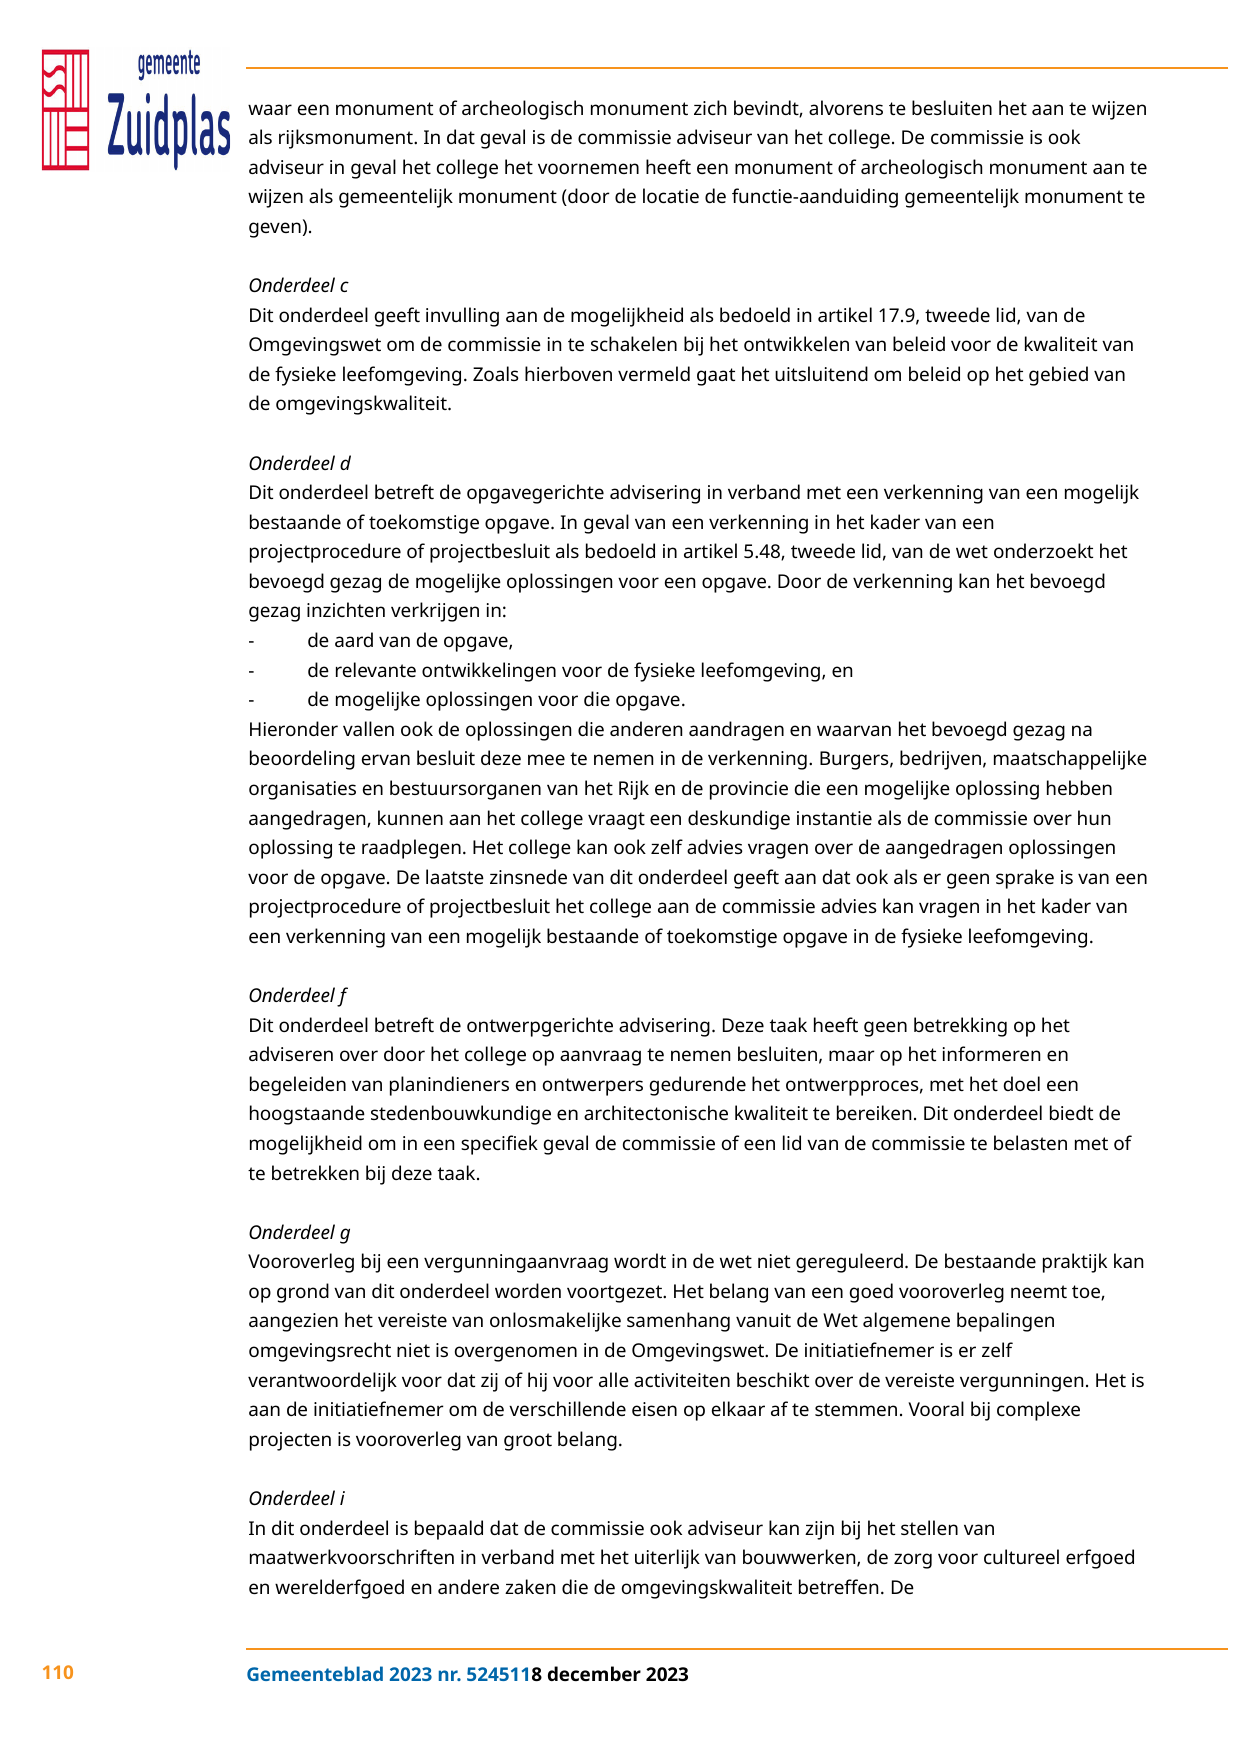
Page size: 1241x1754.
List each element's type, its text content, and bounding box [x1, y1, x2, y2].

text Dit onderdeel betreft de ontwerpgerichte advisering. Deze taak heeft geen betrekking op het adviseren over door het college op aanvraag te nemen besluiten, maar op het informeren en begeleiden van planindieners en ontwerpers gedurende het ontwerpproces, met het doel een hoogstaande stedenbouwkundige en architectonische kwaliteit te bereiken. Dit onderdeel biedt de mogelijkheid om in een specifiek geval de commissie of een lid van de commissie te belasten met of te betrekken bij deze taak. [248, 1012, 1152, 1186]
text Onderdeel d [248, 450, 1152, 476]
text Onderdeel g [248, 1219, 1152, 1245]
text Onderdeel f [248, 982, 1152, 1008]
text waar een monument of archeologisch monument zich bevindt, alvorens te besluiten het aan te wijzen als rijksmonument. In dat geval is de commissie adviseur van het college. De commissie is ook adviseur in geval het college het voornemen heeft een monument of archeologisch monument aan te wijzen als gemeentelijk monument (door de locatie de functie-aanduiding gemeentelijk monument te geven). [248, 95, 1152, 239]
picture [41, 47, 231, 172]
list de mogelijke oplossingen voor die opgave. [248, 686, 1152, 712]
text Vooroverleg bij een vergunningaanvraag wordt in de wet niet gereguleerd. De bestaande praktijk kan op grond van dit onderdeel worden voortgezet. Het belang van een goed vooroverleg neemt toe, aangezien het vereiste van onlosmakelijke samenhang vanuit de Wet algemene bepalingen omgevingsrecht niet is overgenomen in de Omgevingswet. De initiatiefnemer is er zelf verantwoordelijk voor dat zij of hij voor alle activiteiten beschikt over de vereiste vergunningen. Het is aan de initiatiefnemer om de verschillende eisen op elkaar af te stemmen. Vooral bij complexe projecten is vooroverleg van groot belang. [248, 1248, 1152, 1452]
text In dit onderdeel is bepaald dat de commissie ook adviseur kan zijn bij het stellen van maatwerkvoorschriften in verband met het uiterlijk van bouwwerken, de zorg voor cultureel erfgoed en werelderfgoed en andere zaken die de omgevingskwaliteit betreffen. De [248, 1515, 1152, 1600]
list de aard van de opgave, [248, 627, 1152, 653]
list de relevante ontwikkelingen voor de fysieke leefomgeving, en [248, 657, 1152, 683]
text Hieronder vallen ook de oplossingen die anderen aandragen en waarvan het bevoegd gezag na beoordeling ervan besluit deze mee te nemen in de verkenning. Burgers, bedrijven, maatschappelijke organisaties en bestuursorganen van het Rijk en de provincie die een mogelijke oplossing hebben aangedragen, kunnen aan het college vraagt een deskundige instantie als de commissie over hun oplossing te raadplegen. Het college kan ook zelf advies vragen over de aangedragen oplossingen voor de opgave. De laatste zinsnede van dit onderdeel geeft aan dat ook als er geen sprake is van een projectprocedure of projectbesluit het college aan de commissie advies kan vragen in het kader van een verkenning van een mogelijk bestaande of toekomstige opgave in de fysieke leefomgeving. [248, 716, 1152, 949]
text Dit onderdeel betreft de opgavegerichte advisering in verband met een verkenning van een mogelijk bestaande of toekomstige opgave. In geval van een verkenning in het kader van een projectprocedure of projectbesluit als bedoeld in artikel 5.48, tweede lid, van de wet onderzoekt het bevoegd gezag de mogelijke oplossingen voor een opgave. Door de verkenning kan het bevoegd gezag inzichten verkrijgen in: [248, 479, 1152, 623]
text Dit onderdeel geeft invulling aan de mogelijkheid als bedoeld in artikel 17.9, tweede lid, van de Omgevingswet om de commissie in te schakelen bij het ontwikkelen van beleid voor de kwaliteit van de fysieke leefomgeving. Zoals hierboven vermeld gaat het uitsluitend om beleid op het gebied van de omgevingskwaliteit. [248, 302, 1152, 416]
text Onderdeel c [248, 272, 1152, 298]
text Onderdeel i [248, 1485, 1152, 1511]
